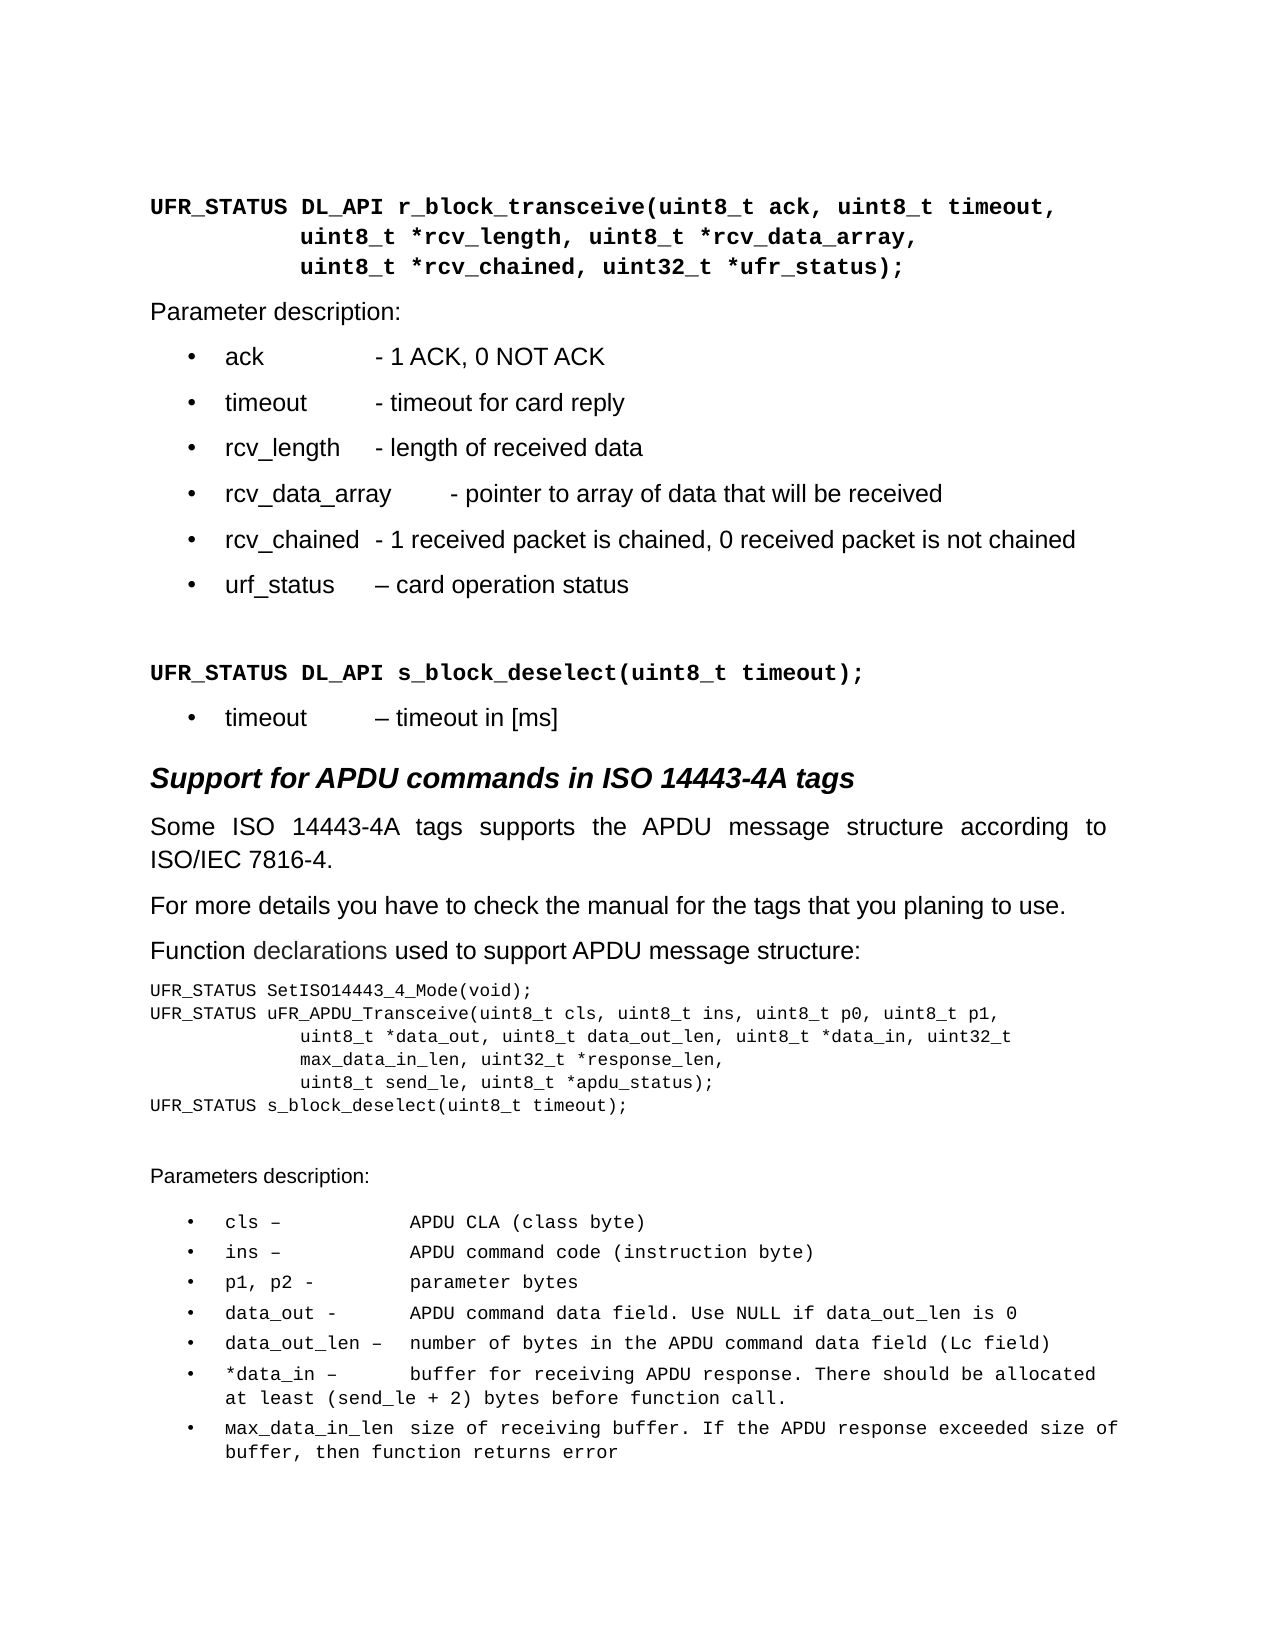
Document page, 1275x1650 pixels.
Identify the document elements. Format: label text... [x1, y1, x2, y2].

list ins – APDU command code (instruction byte) [187, 1243, 1125, 1264]
text Parameter description: [150, 297, 1125, 325]
list rcv_chained - 1 received packet is chained, 0 received packet is not chained [187, 525, 1125, 553]
list ack - 1 ACK, 0 NOT ACK [187, 342, 1125, 371]
list data_out_len – number of bytes in the APDU command data field (Lc field) [187, 1334, 1125, 1355]
list urf_status – card operation status [187, 570, 1125, 599]
text UFR_STATUS SetISO14443_4_Mode(void); UFR_STATUS uFR_APDU_Transceive(uint8_t cls, uint8_t ins, uint8_t p0, uint8_t p1, uint8_t *data_out, uint8_t data_out_len, uint8_t *data_in, uint32_t max_data_in_len, uint32_t *response_len, uint8_t send_le, uint8_t *apdu_status); UFR_STATUS s_block_deselect(uint8_t timeout); [150, 982, 1125, 1117]
list timeout – timeout in [ms] [187, 703, 1125, 732]
text UFR_STATUS DL_API s_block_deselect(uint8_t timeout); [150, 661, 1125, 687]
text Function declarations used to support APDU message structure: [150, 936, 1125, 965]
list rcv_length - length of received data [187, 433, 1125, 462]
list *data_in – buffer for receiving APDU response. There should be allocated at least (send_le + 2) bytes before function call. [187, 1364, 1125, 1410]
list timeout - timeout for card reply [187, 388, 1125, 417]
subtitle Support for APDU commands in ISO 14443-4A tags [150, 761, 1125, 795]
list p1, p2 - parameter bytes [187, 1273, 1125, 1294]
text Some ISO 14443-4A tags supports the APDU message structure according to ISO/IEC 7816-4. [150, 812, 1125, 874]
list cls – APDU CLA (class byte) [187, 1213, 1125, 1234]
text Parameters description: [150, 1141, 1125, 1188]
text For more details you have to check the manual for the tags that you planing to use. [150, 891, 1125, 919]
text UFR_STATUS DL_API r_block_transceive(uint8_t ack, uint8_t timeout, uint8_t *rcv_length, uint8_t *rcv_data_array, uint8_t *rcv_chained, uint32_t *ufr_status); [150, 196, 1125, 281]
list rcv_data_array - pointer to array of data that will be received [187, 479, 1125, 508]
list маx_data_in_len size of receiving buffer. If the APDU response exceeded size of buffer, then function returns error [187, 1419, 1125, 1464]
list data_out - APDU command data field. Use NULL if data_out_len is 0 [187, 1304, 1125, 1325]
